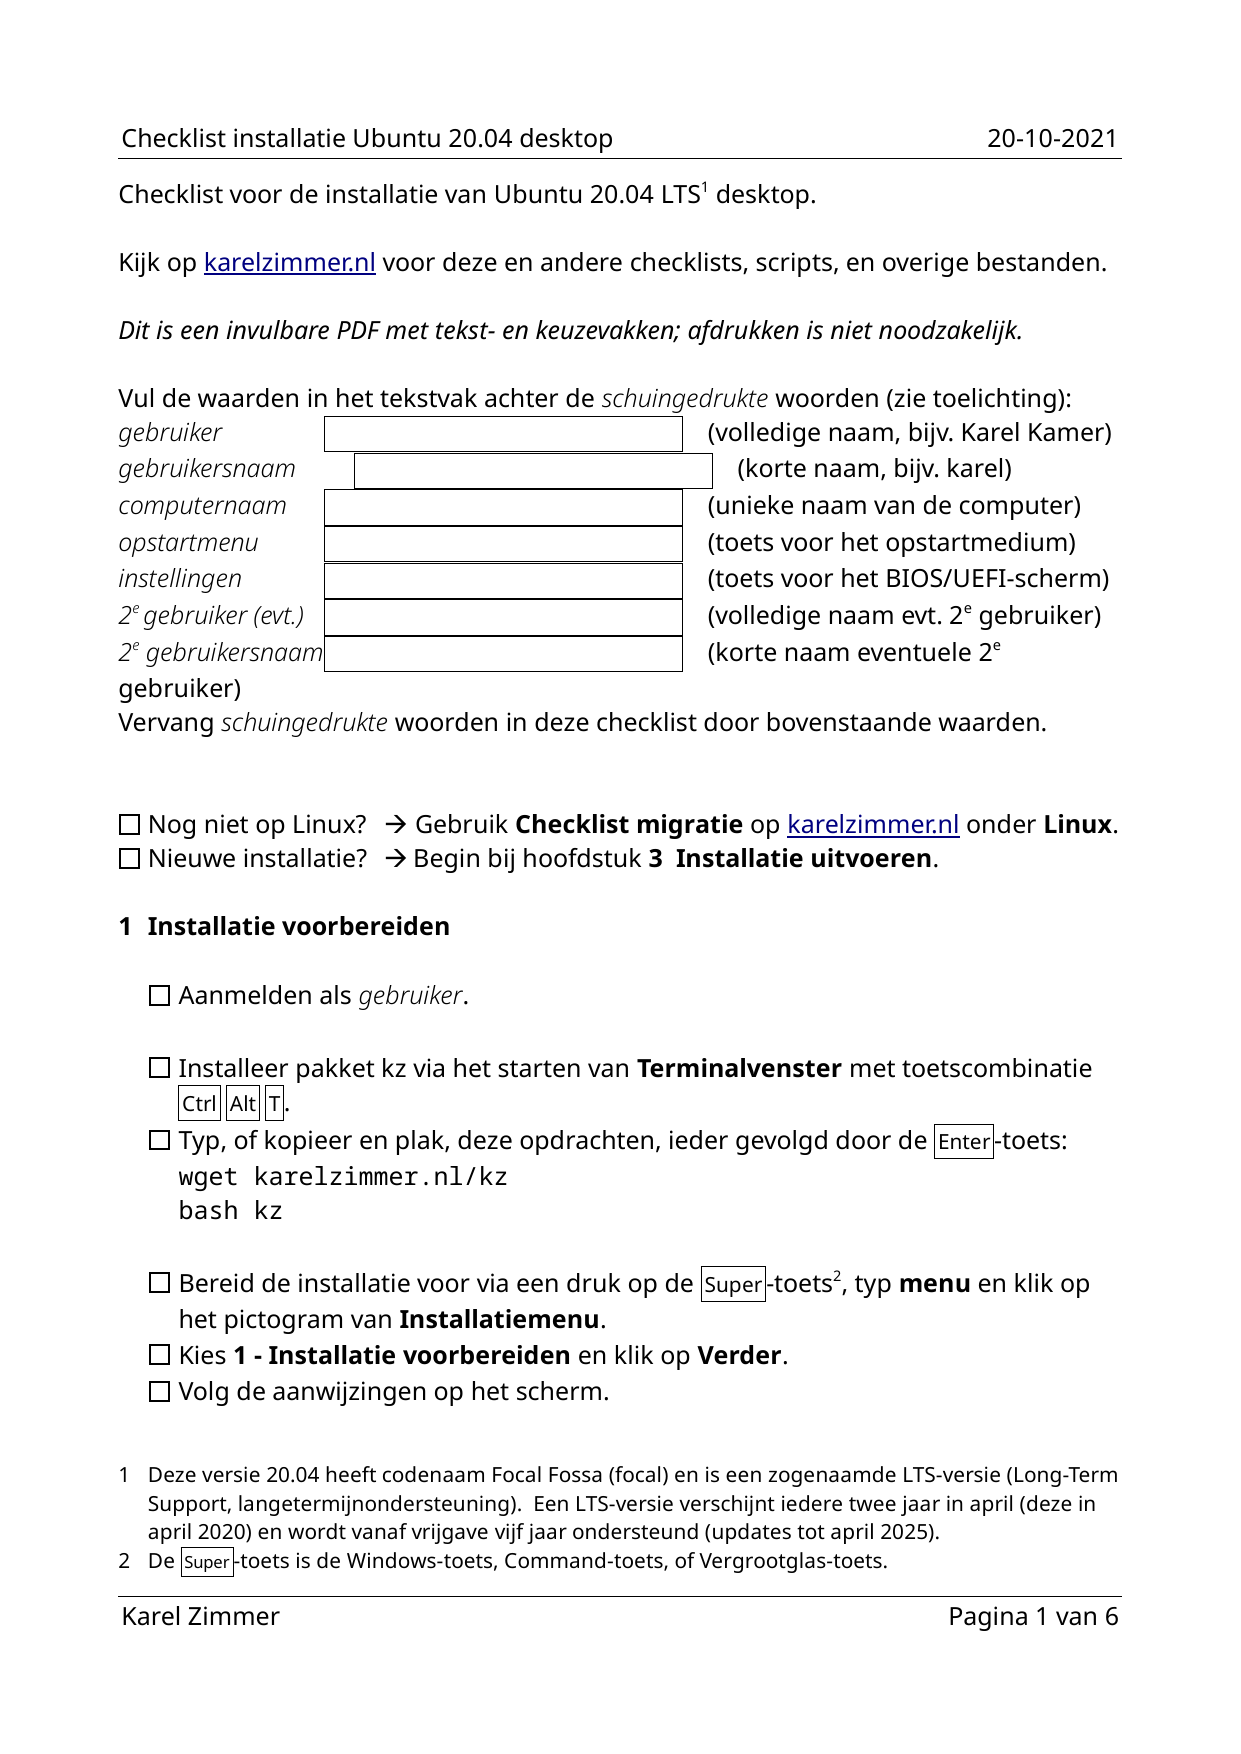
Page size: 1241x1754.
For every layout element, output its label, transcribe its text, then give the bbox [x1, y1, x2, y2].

text gebruikersnaam (korte naam, bijv. karel) [118, 451, 1122, 488]
text computernaam [118, 488, 354, 525]
table_cell Typ, of kopieer en plak, deze opdrachten, ieder gevolgd door de Enter-toets: wget karelzimmer.nl/kz bash kz [177, 1122, 1120, 1228]
text Dit is een invulbare PDF met tekst- en keuzevakken; afdrukken is niet noodzakelijk. [118, 313, 1122, 347]
text (toets voor het opstartmedium) [683, 525, 1122, 561]
text Nieuwe installatie?  Begin bij hoofdstuk 2 Installatie uitvoeren. [118, 841, 1122, 875]
table_cell [141, 1122, 177, 1228]
table_header [141, 977, 177, 1013]
table_cell [177, 1013, 1120, 1049]
text Vervang schuingedrukte woorden in deze checklist door bovenstaande waarden. [118, 705, 1122, 739]
table_cell [141, 1013, 177, 1049]
table_cell [141, 1373, 177, 1409]
table_cell [141, 1050, 177, 1122]
table_cell [177, 1409, 1120, 1445]
table_cell [177, 1228, 1120, 1264]
table_cell [141, 1337, 177, 1373]
table_cell Kies 1 - Installatie voorbereiden en klik op Verder. [177, 1337, 1120, 1373]
text Deze versie 20.04 heeft codenaam Focal Fossa (focal) en is een zogenaamde LTS-versie (Long-Term Support, langetermijnondersteuning). Een LTS-versie verschijnt iedere twee jaar in april (deze in april 2020) en wordt vanaf vrijgave vijf jaar ondersteund (updates tot april 2025). [118, 1460, 1122, 1546]
text gebruiker (volledige naam, bijv. Karel Kamer) [118, 415, 1122, 451]
text Checklist voor de installatie van Ubuntu 20.04 LTS desktop. [118, 177, 1122, 211]
text Nog niet op Linux?  Gebruik Checklist migratie op karelzimmer.nl onder Linux. [118, 807, 1122, 841]
table_cell Installeer pakket kz via het starten van Terminalvenster met toetscombinatie Ctrl Alt T. [177, 1050, 1120, 1122]
table_cell [141, 1228, 177, 1264]
table_cell Volg de aanwijzingen op het scherm. [177, 1373, 1120, 1409]
table_cell Bereid de installatie voor via een druk op de Super-toets, typ menu en klik op het pictogram van Installatiemenu. [177, 1264, 1120, 1337]
text Kijk op karelzimmer.nl voor deze en andere checklists, scripts, en overige bestanden. [118, 245, 1122, 279]
text 2e gebruiker (evt.) [118, 598, 324, 635]
text (unieke naam van de computer) [683, 488, 1122, 525]
text 2e gebruikersnaam (korte naam eventuele 2e gebruiker) [118, 635, 1122, 705]
text (volledige naam evt. 2e gebruiker) [683, 598, 1122, 635]
text instellingen (toets voor het BIOS/UEFI-scherm) [118, 561, 1122, 598]
text opstartmenu [118, 525, 324, 561]
table_cell [141, 1409, 177, 1445]
text Vul de waarden in het tekstvak achter de schuingedrukte woorden (zie toelichting): [118, 381, 1122, 415]
table_header Aanmelden als gebruiker. [177, 977, 1120, 1013]
list Installatie voorbereiden [118, 909, 1122, 943]
table_cell [141, 1264, 177, 1337]
